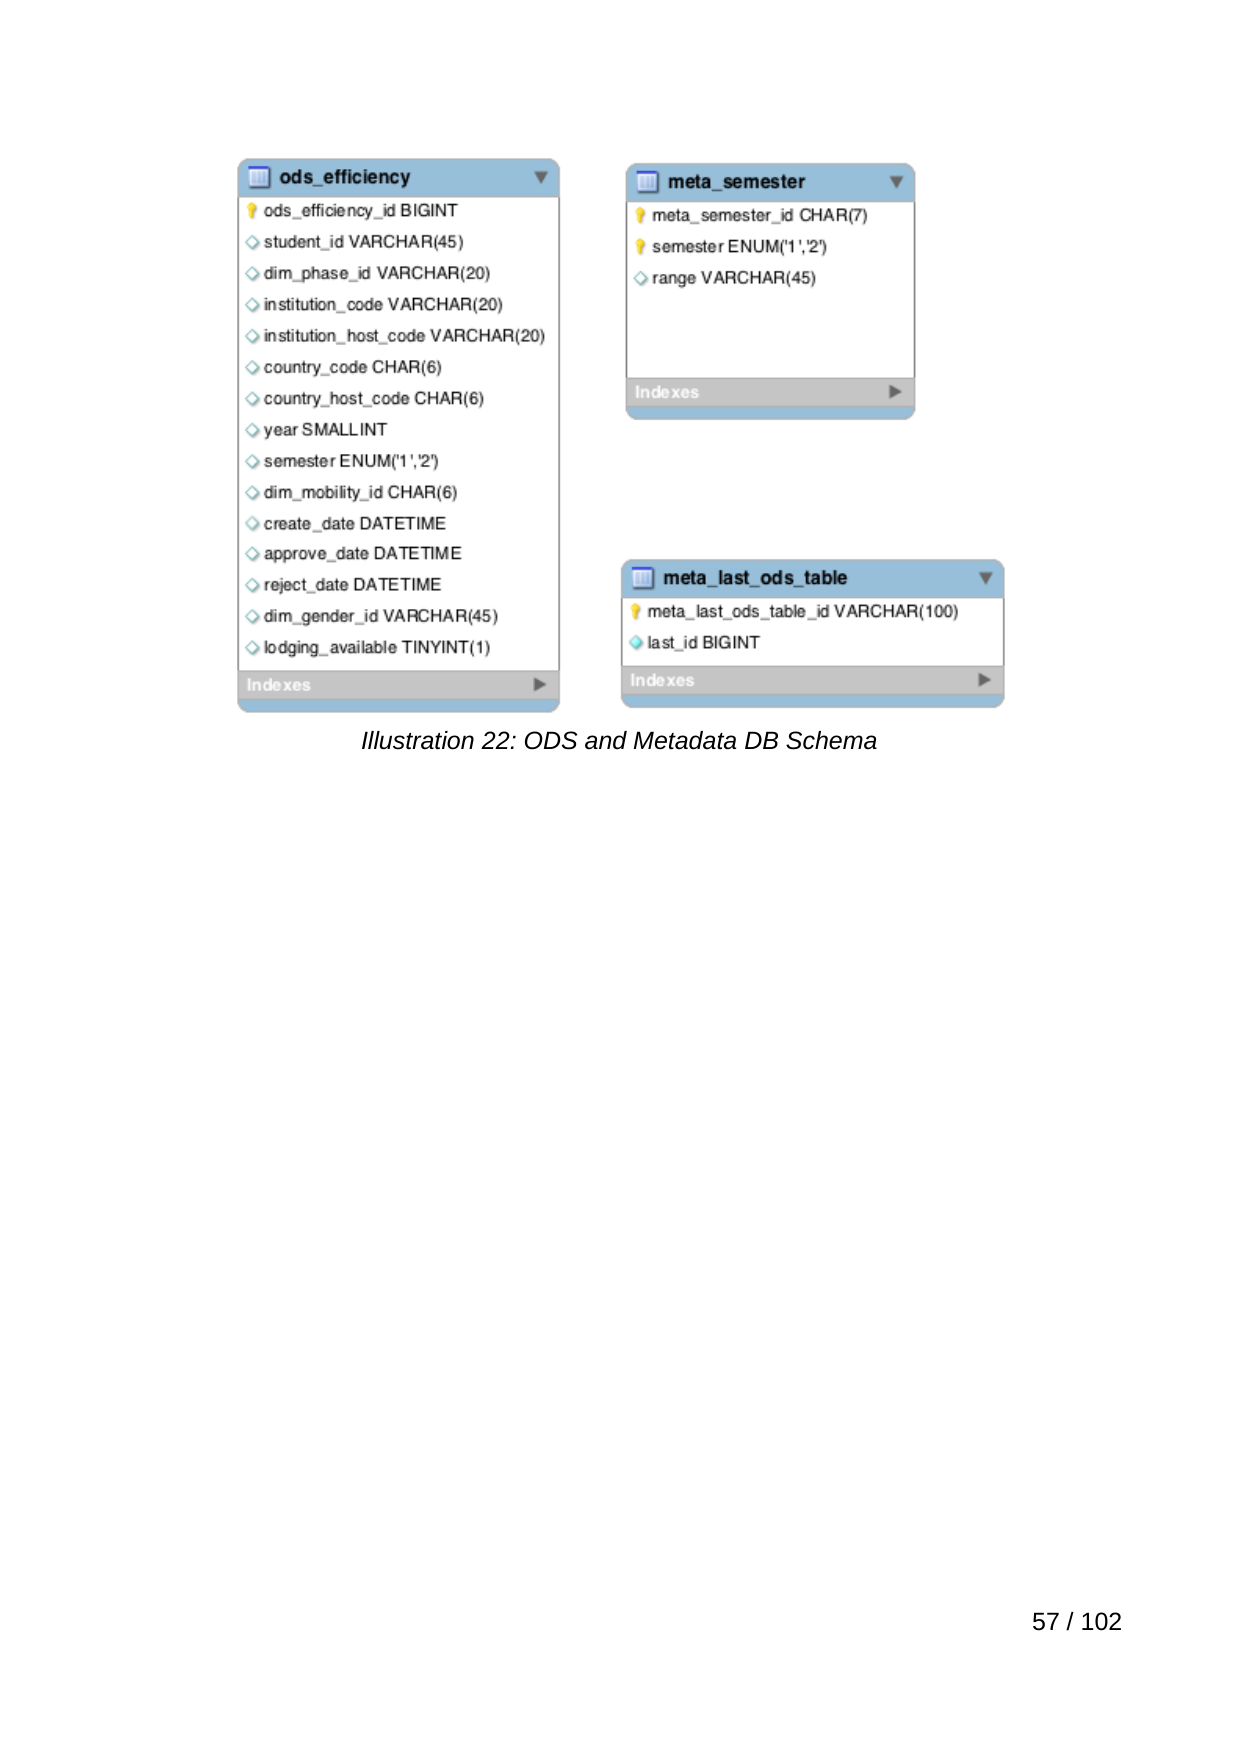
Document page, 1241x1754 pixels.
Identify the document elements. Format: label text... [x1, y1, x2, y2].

picture [222, 143, 1019, 727]
text Illustration : ODS and Metadata DB Schema [223, 727, 1018, 755]
